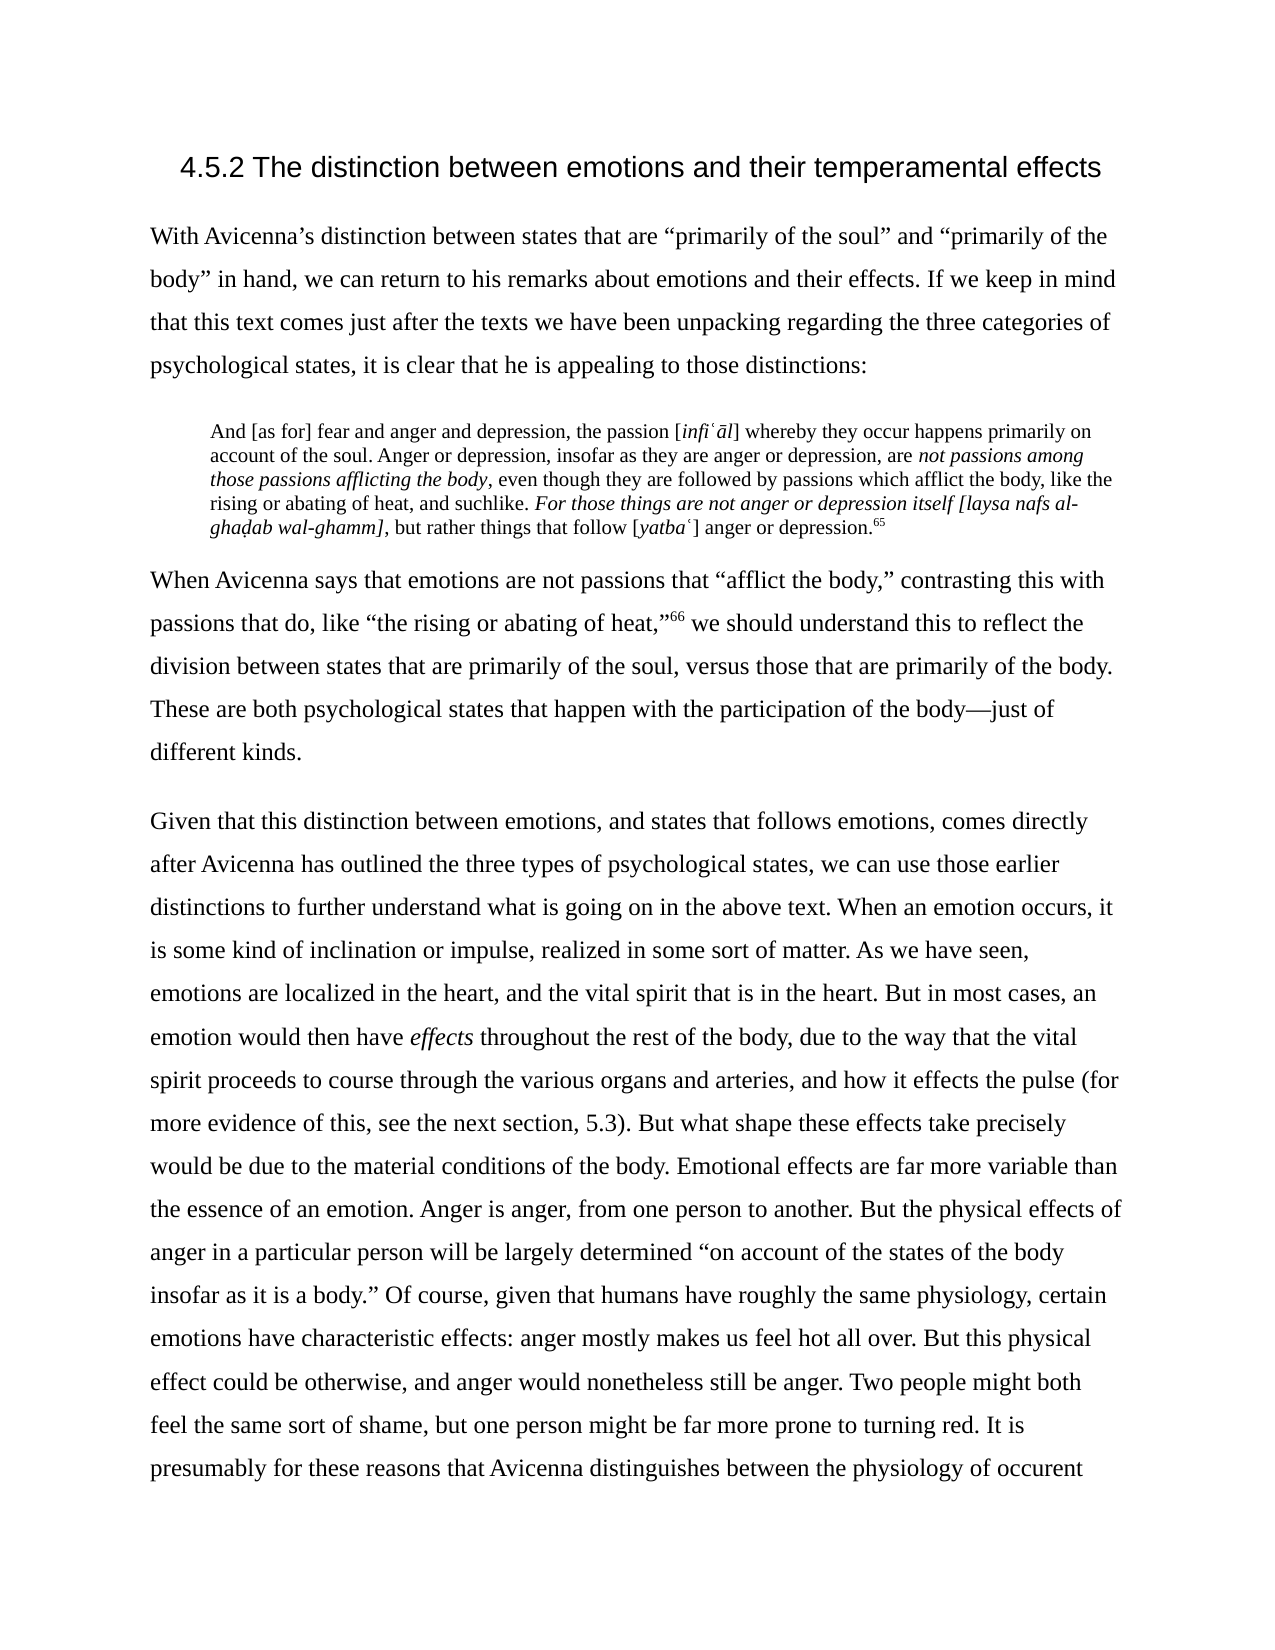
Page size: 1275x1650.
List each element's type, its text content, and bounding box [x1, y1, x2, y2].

subtitle 4.5.2 The distinction between emotions and their temperamental effects [180, 150, 1125, 183]
text Given that this distinction between emotions, and states that follows emotions, comes directly after Avicenna has outlined the three types of psychological states, we can use those earlier distinctions to further understand what is going on in the above text. When an emotion occurs, it is some kind of inclination or impulse, realized in some sort of matter. As we have seen, emotions are localized in the heart, and the vital spirit that is in the heart. But in most cases, an emotion would then have effects throughout the rest of the body, due to the way that the vital spirit proceeds to course through the various organs and arteries, and how it effects the pulse (for more evidence of this, see the next section, 5.3). But what shape these effects take precisely would be due to the material conditions of the body. Emotional effects are far more variable than the essence of an emotion. Anger is anger, from one person to another. But the physical effects of anger in a particular person will be largely determined “on account of the states of the body insofar as it is a body.” Of course, given that humans have roughly the same physiology, certain emotions have characteristic effects: anger mostly makes us feel hot all over. But this physical effect could be otherwise, and anger would nonetheless still be anger. Two people might both feel the same sort of shame, but one person might be far more prone to turning red. It is presumably for these reasons that Avicenna distinguishes between the physiology of occurent [150, 806, 1125, 1482]
text With Avicenna’s distinction between states that are “primarily of the soul” and “primarily of the body” in hand, we can return to his remarks about emotions and their effects. If we keep in mind that this text comes just after the texts we have been unpacking regarding the three categories of psychological states, it is clear that he is appealing to those distinctions: [150, 221, 1125, 379]
text And [as for] fear and anger and depression, the passion [infiʿāl] whereby they occur happens primarily on account of the soul. Anger or depression, insofar as they are anger or depression, are not passions among those passions afflicting the body, even though they are followed by passions which afflict the body, like the rising or abating of heat, and suchlike. For those things are not anger or depression itself [laysa nafs al-ghaḍab wal-ghamm], but rather things that follow [yatbaʿ] anger or depression. [210, 419, 1125, 539]
text When Avicenna says that emotions are not passions that “afflict the body,” contrasting this with passions that do, like “the rising or abating of heat,” we should understand this to reflect the division between states that are primarily of the soul, versus those that are primarily of the body. These are both psychological states that happen with the participation of the body—just of different kinds. [150, 565, 1125, 766]
